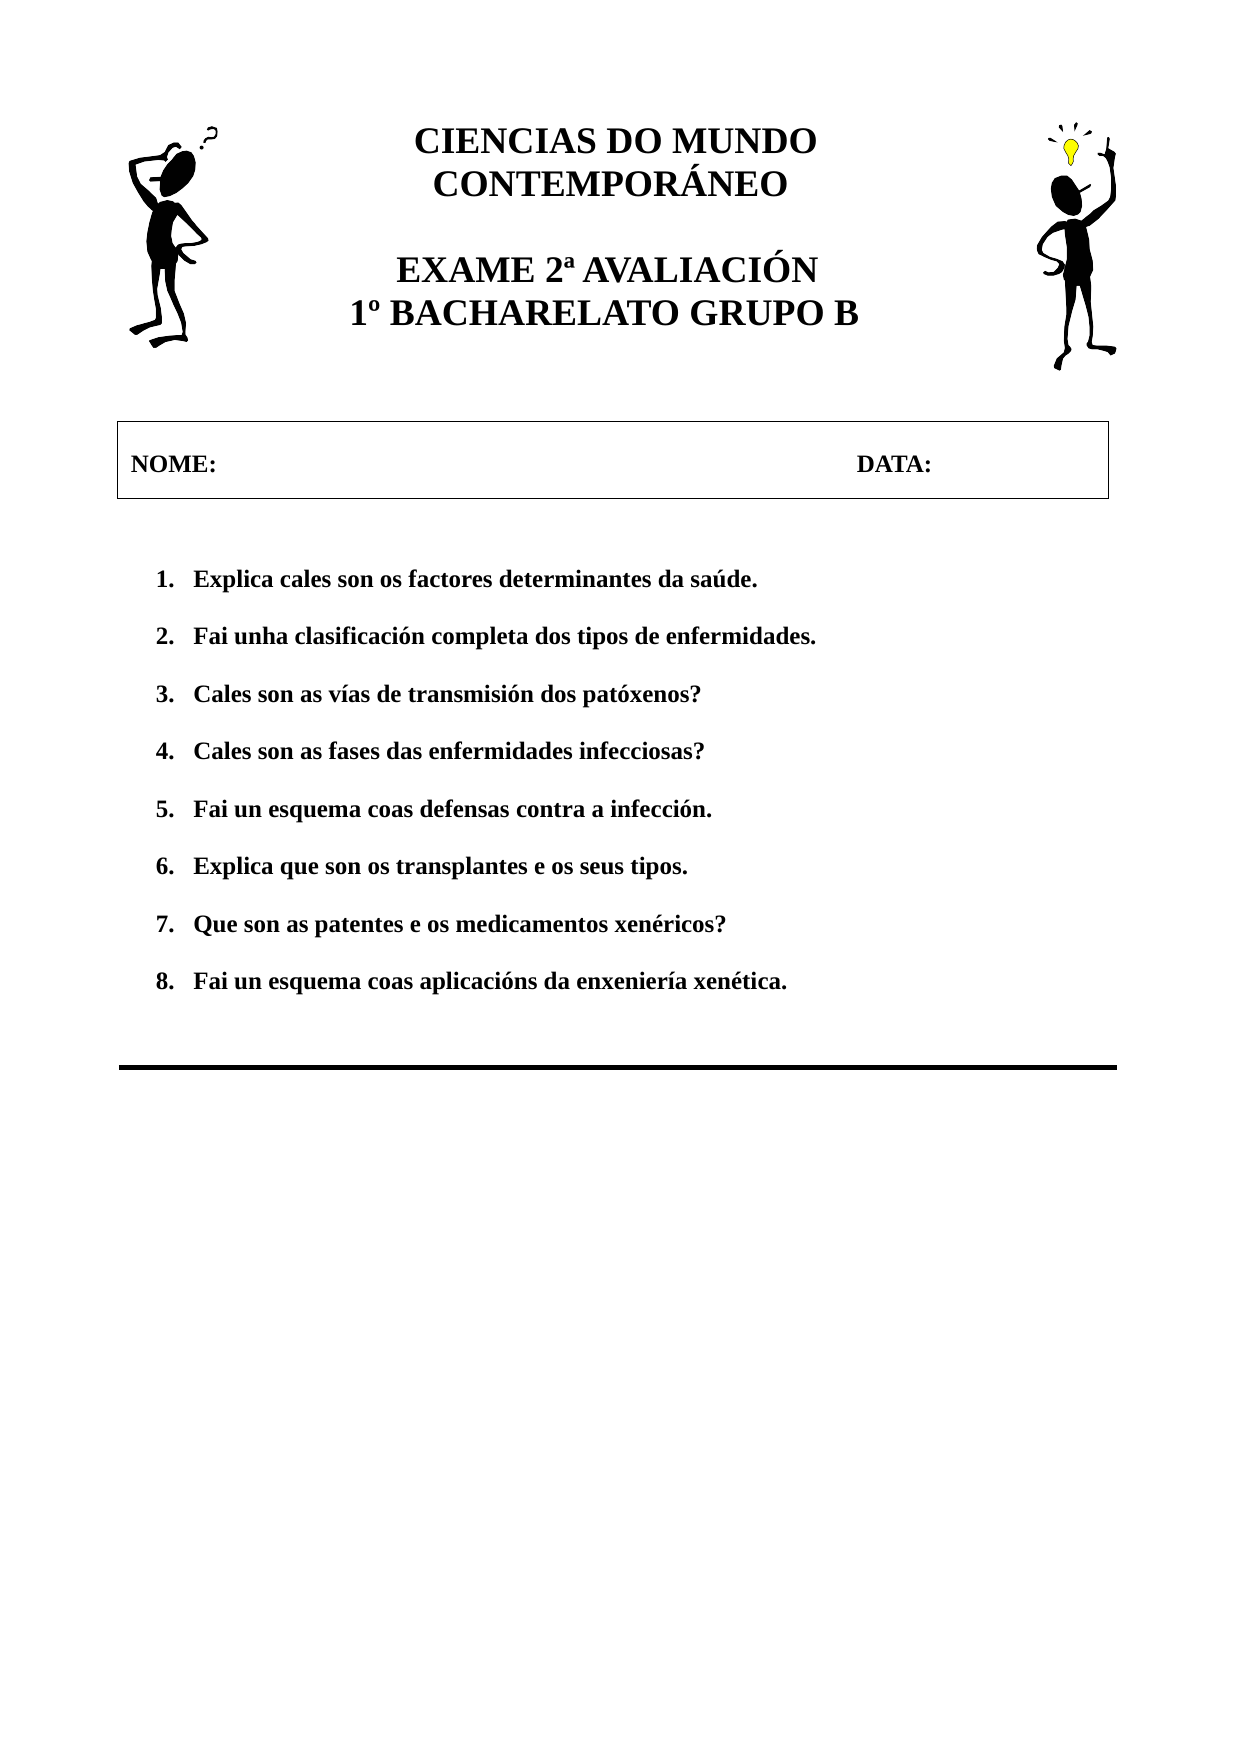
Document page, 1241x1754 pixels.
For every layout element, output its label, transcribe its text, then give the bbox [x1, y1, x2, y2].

text [176, 291, 218, 334]
text [1037, 161, 1111, 204]
list Que son as patentes e os medicamentos xenéricos? [156, 909, 1122, 937]
list Explica cales son os factores determinantes da saúde. [156, 564, 1122, 592]
text CONTEMPORÁNEO [219, 161, 1035, 204]
text CIENCIAS DO MUNDO [118, 118, 1122, 161]
text 1º BACHARELATO GRUPO B [219, 291, 1035, 334]
text NOME: DATA: [118, 449, 1108, 477]
text [129, 291, 155, 328]
text [1037, 253, 1065, 291]
text [1069, 291, 1089, 334]
list Fai un esquema coas defensas contra a infección. [156, 794, 1122, 822]
text [175, 247, 218, 291]
text [1091, 291, 1117, 334]
text [1090, 247, 1117, 291]
text [118, 247, 127, 291]
list Fai un esquema coas aplicacións da enxeniería xenética. [156, 966, 1122, 995]
text [129, 247, 152, 291]
text [136, 161, 218, 204]
text [140, 291, 182, 334]
text EXAME 2ª AVALIACIÓN [219, 247, 1035, 291]
list Cales son as fases das enfermidades infecciosas? [156, 736, 1122, 765]
list Explica que son os transplantes e os seus tipos. [156, 851, 1122, 880]
text [1037, 291, 1066, 334]
list Cales son as vías de transmisión dos patóxenos? [156, 679, 1122, 707]
text [118, 161, 127, 204]
text [1109, 449, 1122, 477]
list Fai unha clasificación completa dos tipos de enfermidades. [156, 621, 1122, 650]
text [129, 175, 144, 204]
